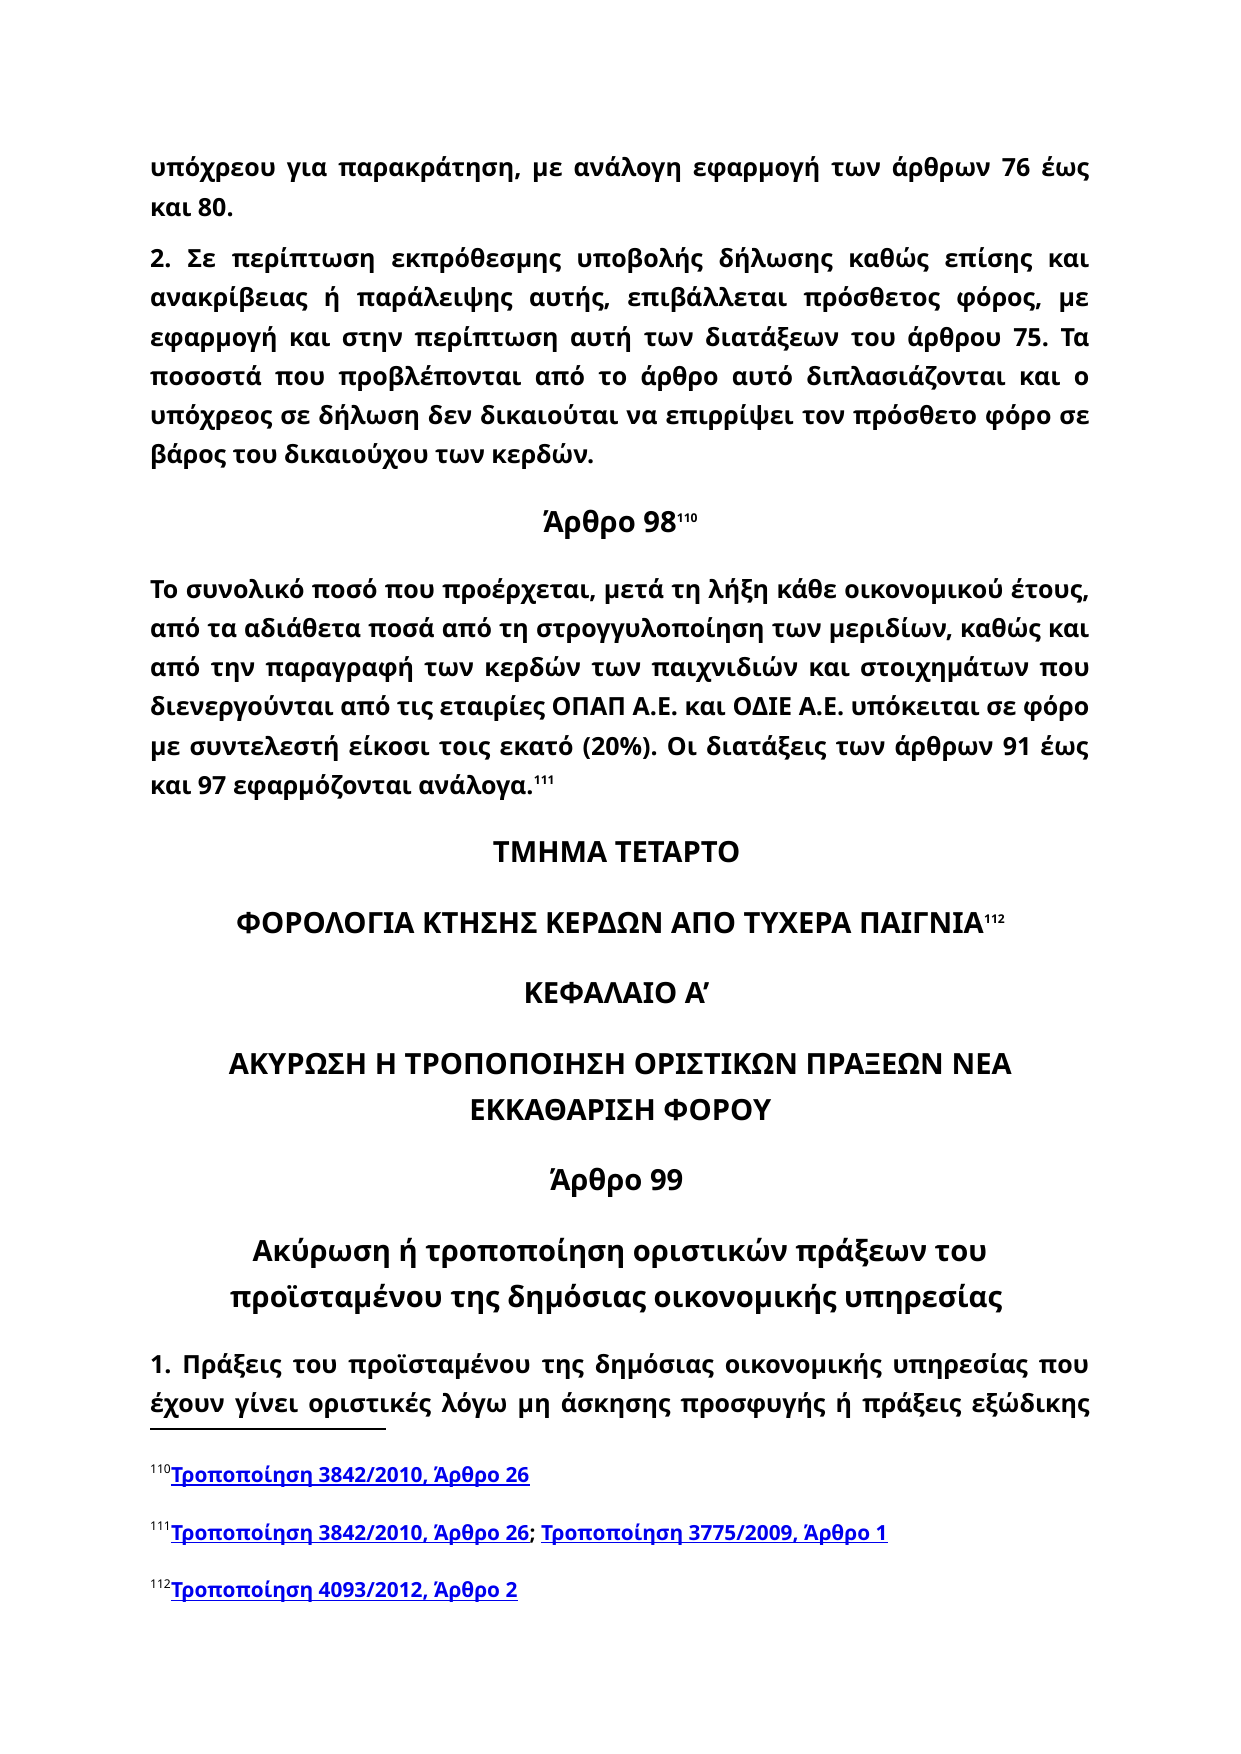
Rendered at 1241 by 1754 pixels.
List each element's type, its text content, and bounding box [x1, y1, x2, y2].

text Τροποποίηση 4093/2012, Άρθρο 2 [150, 1576, 1090, 1604]
subtitle ΦΟΡΟΛΟΓΙΑ ΚΤΗΣΗΣ ΚΕΡΔΩΝ ΑΠΟ ΤΥΧΕΡΑ ΠΑΙΓΝΙΑ [150, 902, 1090, 942]
text Τροποποίηση 3842/2010, Άρθρο 26 [150, 1460, 1090, 1489]
subtitle Άρθρο 99 [150, 1159, 1090, 1199]
subtitle Ακύρωση ή τροποποίηση οριστικών πράξεων του προϊσταμένου της δημόσιας οικονομικής υπηρεσίας [150, 1230, 1090, 1316]
text 1. Πράξεις του προϊσταμένου της δημόσιας οικονομικής υπηρεσίας που έχουν γίνει οριστικές λόγω μη άσκησης προσφυγής ή πράξεις εξώδικης [150, 1346, 1090, 1420]
text υπόχρεου για παρακράτηση, με ανάλογη εφαρμογή των άρθρων 76 έως και 80. [150, 150, 1090, 223]
text 2. Σε περίπτωση εκπρόθεσμης υποβολής δήλωσης καθώς επίσης και ανακρίβειας ή παράλειψης αυτής, επιβάλλεται πρόσθετος φόρος, με εφαρμογή και στην περίπτωση αυτή των διατάξεων του άρθρου 75. Τα ποσοστά που προβλέπονται από το άρθρο αυτό διπλασιάζονται και ο υπόχρεος σε δήλωση δεν δικαιούται να επιρρίψει τον πρόσθετο φόρο σε βάρος του δικαιούχου των κερδών. [150, 241, 1090, 471]
subtitle ΑΚΥΡΩΣΗ Η ΤΡΟΠΟΠΟΙΗΣΗ ΟΡΙΣΤΙΚΩΝ ΠΡΑΞΕΩΝ ΝΕΑ ΕΚΚΑΘΑΡΙΣΗ ΦΟΡΟΥ [150, 1043, 1090, 1129]
text Το συνολικό ποσό που προέρχεται, μετά τη λήξη κάθε οικονομικού έτους, από τα αδιάθετα ποσά από τη στρογγυλοποίηση των μεριδίων, καθώς και από την παραγραφή των κερδών των παιχνιδιών και στοιχημάτων που διενεργούνται από τις εταιρίες ΟΠΑΠ Α.Ε. και ΟΔΙΕ Α.Ε. υπόκειται σε φόρο με συντελεστή είκοσι τοις εκατό (20%). Οι διατάξεις των άρθρων 91 έως και 97 εφαρμόζονται ανάλογα. [150, 571, 1090, 801]
subtitle ΚΕΦΑΛΑΙΟ Α’ [150, 973, 1090, 1012]
text Τροποποίηση 3842/2010, Άρθρο 26; Τροποποίηση 3775/2009, Άρθρο 1 [150, 1518, 1090, 1546]
subtitle ΤΜΗΜΑ ΤΕΤΑΡΤΟ [150, 831, 1090, 871]
subtitle Άρθρο 98 [150, 501, 1090, 541]
